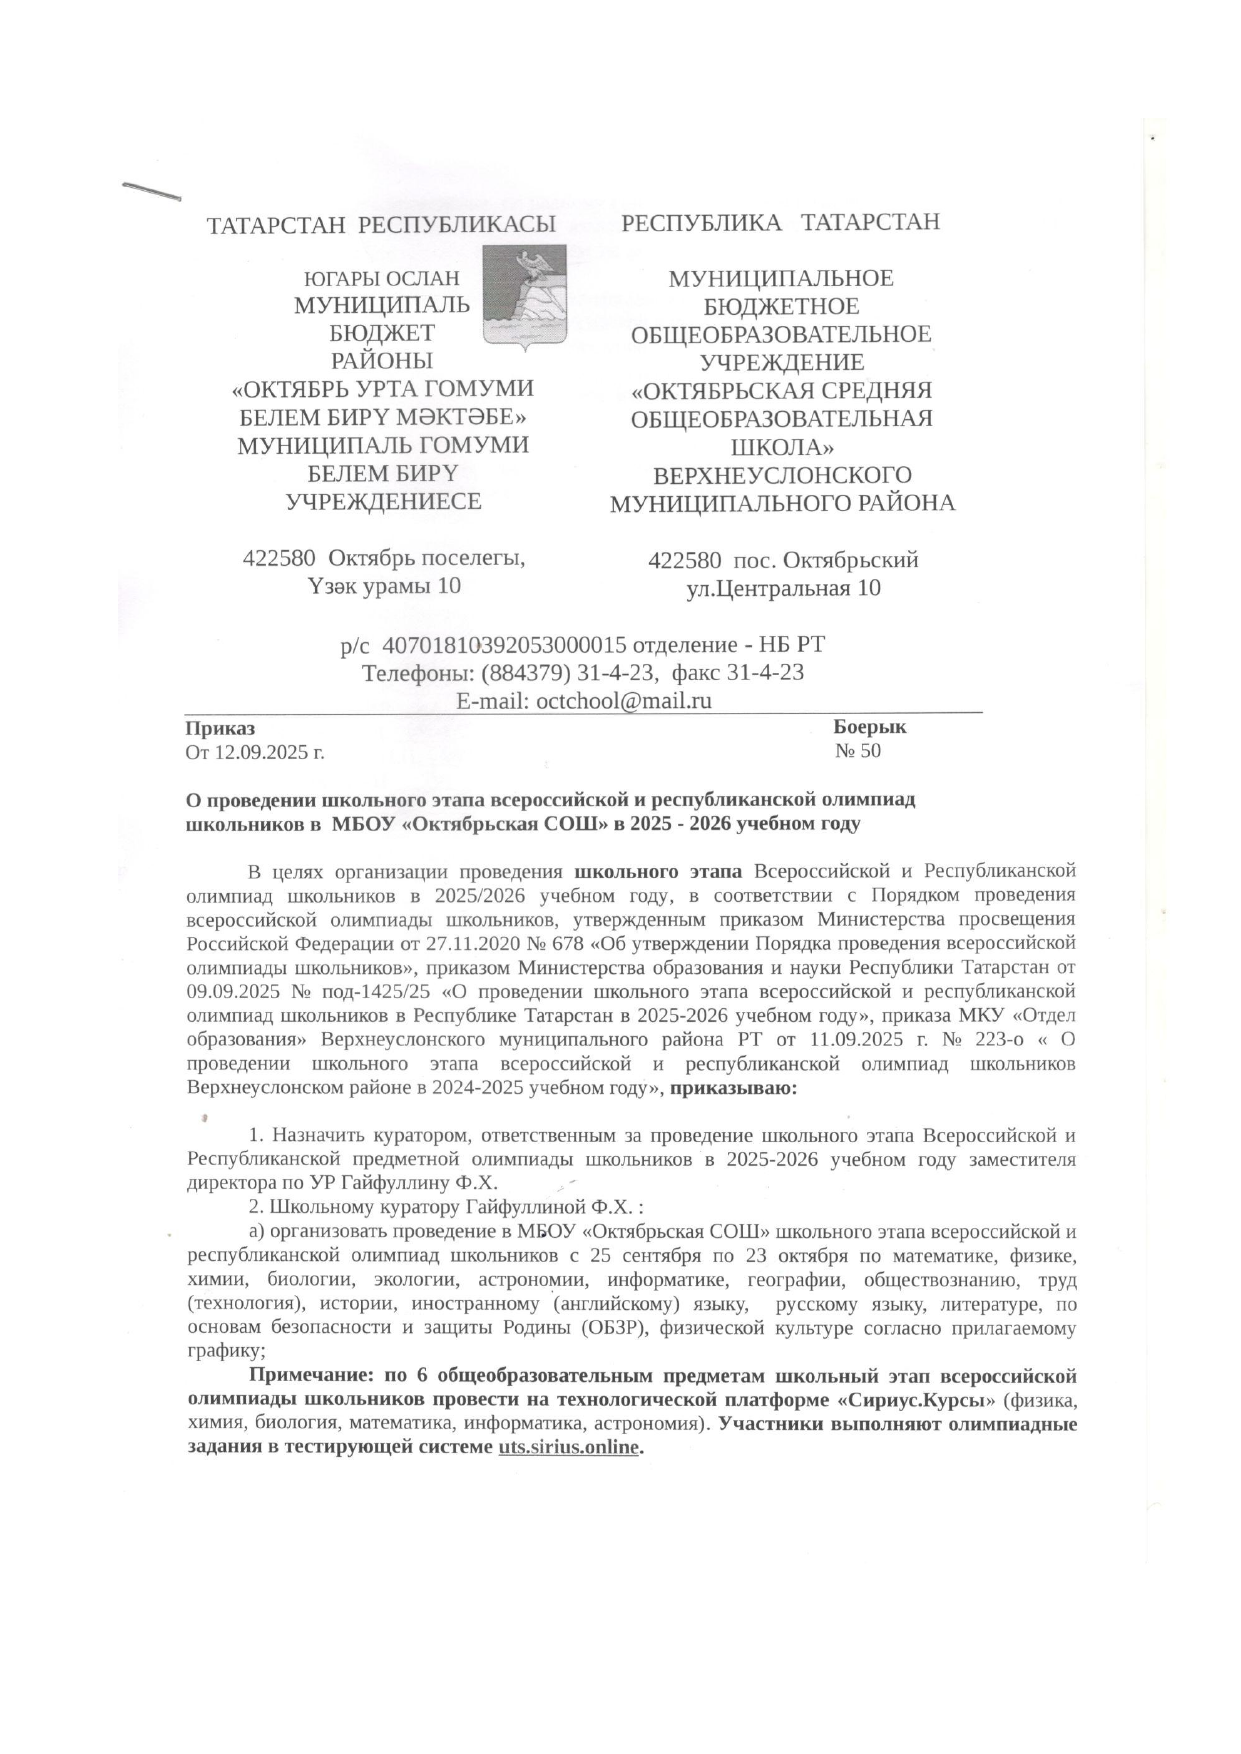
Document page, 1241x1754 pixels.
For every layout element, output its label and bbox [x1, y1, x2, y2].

picture [118, 118, 1182, 1581]
